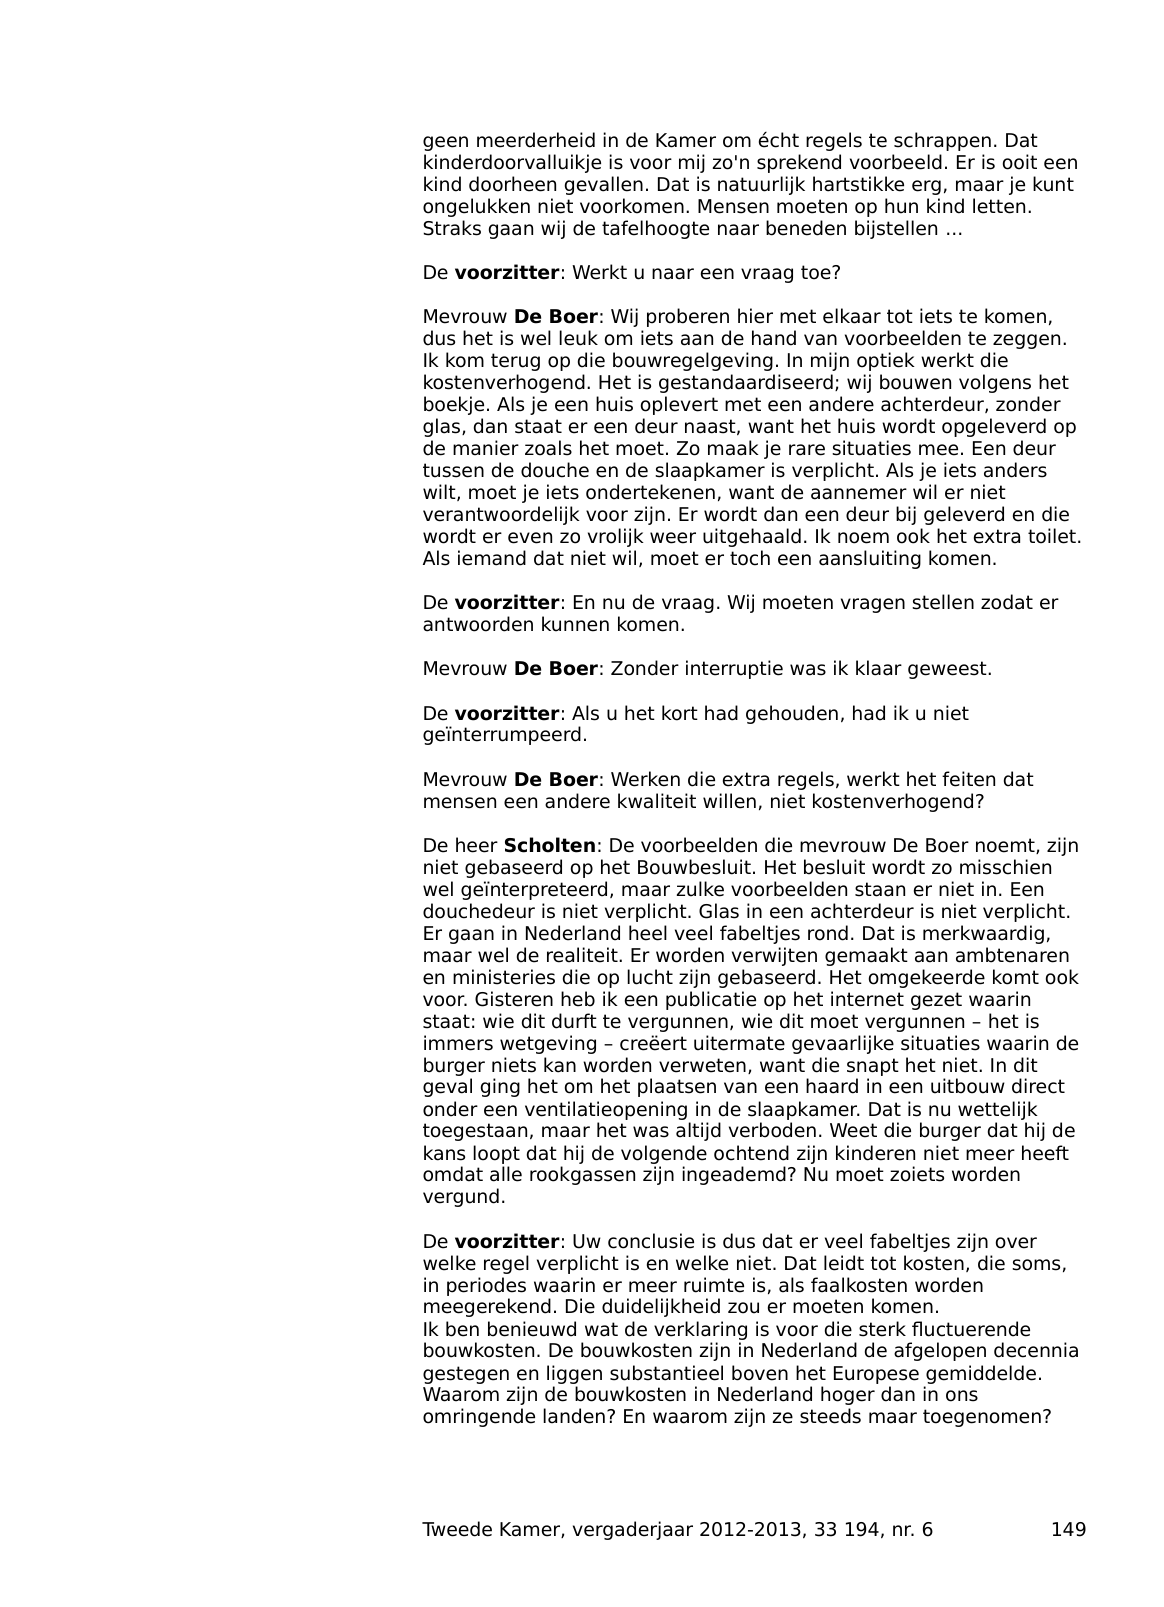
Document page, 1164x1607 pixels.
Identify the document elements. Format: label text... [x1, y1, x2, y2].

text De voorzitter: En nu de vraag. Wij moeten vragen stellen zodat er antwoorden kunnen komen. [422, 592, 1087, 636]
text Mevrouw De Boer: Wij proberen hier met elkaar tot iets te komen, dus het is wel leuk om iets aan de hand van voorbeelden te zeggen. Ik kom terug op die bouwregelgeving. In mijn optiek werkt die kostenverhogend. Het is gestandaardiseerd; wij bouwen volgens het boekje. Als je een huis oplevert met een andere achterdeur, zonder glas, dan staat er een deur naast, want het huis wordt opgeleverd op de manier zoals het moet. Zo maak je rare situaties mee. Een deur tussen de douche en de slaapkamer is verplicht. Als je iets anders wilt, moet je iets ondertekenen, want de aannemer wil er niet verantwoordelijk voor zijn. Er wordt dan een deur bij geleverd en die wordt er even zo vrolijk weer uitgehaald. Ik noem ook het extra toilet. Als iemand dat niet wil, moet er toch een aansluiting komen. [422, 306, 1087, 570]
text Mevrouw De Boer: Werken die extra regels, werkt het feiten dat mensen een andere kwaliteit willen, niet kostenverhogend? [422, 768, 1087, 812]
text De voorzitter: Uw conclusie is dus dat er veel fabeltjes zijn over welke regel verplicht is en welke niet. Dat leidt tot kosten, die soms, in periodes waarin er meer ruimte is, als faalkosten worden meegerekend. Die duidelijkheid zou er moeten komen. [422, 1231, 1087, 1318]
text Mevrouw De Boer: Zonder interruptie was ik klaar geweest. [422, 658, 1087, 680]
text Ik ben benieuwd wat de verklaring is voor die sterk fluctuerende bouwkosten. De bouwkosten zijn in Nederland de afgelopen decennia gestegen en liggen substantieel boven het Europese gemiddelde. Waarom zijn de bouwkosten in Nederland hoger dan in ons omringende landen? En waarom zijn ze steeds maar toegenomen? [422, 1318, 1087, 1428]
text De voorzitter: Werkt u naar een vraag toe? [422, 262, 1087, 284]
text De voorzitter: Als u het kort had gehouden, had ik u niet geïnterrumpeerd. [422, 702, 1087, 746]
text De heer Scholten: De voorbeelden die mevrouw De Boer noemt, zijn niet gebaseerd op het Bouwbesluit. Het besluit wordt zo misschien wel geïnterpreteerd, maar zulke voorbeelden staan er niet in. Een douchedeur is niet verplicht. Glas in een achterdeur is niet verplicht. Er gaan in Nederland heel veel fabeltjes rond. Dat is merkwaardig, maar wel de realiteit. Er worden verwijten gemaakt aan ambtenaren en ministeries die op lucht zijn gebaseerd. Het omgekeerde komt ook voor. Gisteren heb ik een publicatie op het internet gezet waarin staat: wie dit durft te vergunnen, wie dit moet vergunnen – het is immers wetgeving – creëert uitermate gevaarlijke situaties waarin de burger niets kan worden verweten, want die snapt het niet. In dit geval ging het om het plaatsen van een haard in een uitbouw direct onder een ventilatieopening in de slaapkamer. Dat is nu wettelijk toegestaan, maar het was altijd verboden. Weet die burger dat hij de kans loopt dat hij de volgende ochtend zijn kinderen niet meer heeft omdat alle rookgassen zijn ingeademd? Nu moet zoiets worden vergund. [422, 835, 1087, 1208]
text geen meerderheid in de Kamer om écht regels te schrappen. Dat kinderdoorvalluikje is voor mij zo'n sprekend voorbeeld. Er is ooit een kind doorheen gevallen. Dat is natuurlijk hartstikke erg, maar je kunt ongelukken niet voorkomen. Mensen moeten op hun kind letten. Straks gaan wij de tafelhoogte naar beneden bijstellen ... [422, 130, 1087, 240]
